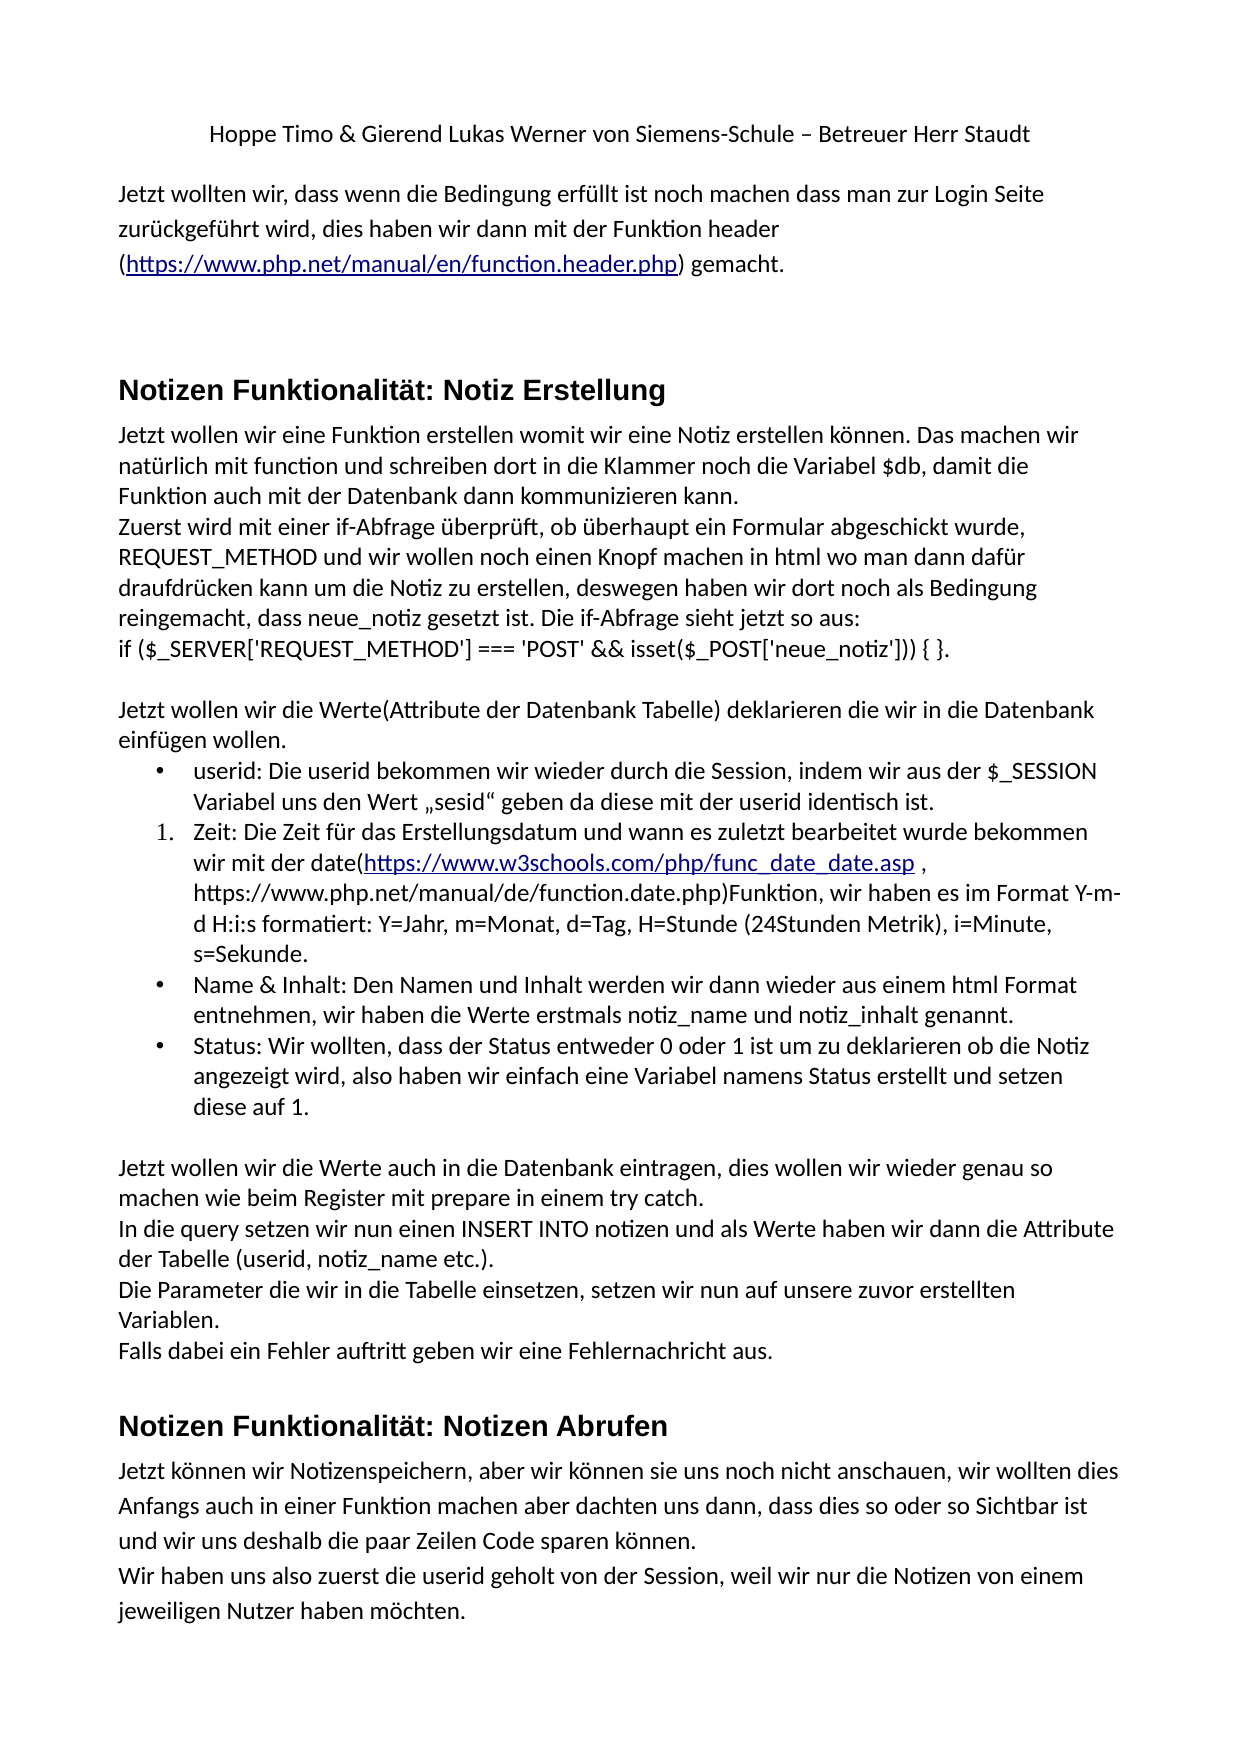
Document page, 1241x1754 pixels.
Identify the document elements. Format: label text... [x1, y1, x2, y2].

list Name & Inhalt: Den Namen und Inhalt werden wir dann wieder aus einem html Format entnehmen, wir haben die Werte erstmals notiz_name und notiz_inhalt genannt. [156, 969, 1122, 1030]
text Die Parameter die wir in die Tabelle einsetzen, setzen wir nun auf unsere zuvor erstellten Variablen. Falls dabei ein Fehler auftritt geben wir eine Fehlernachricht aus. [118, 1274, 1122, 1394]
text Jetzt wollen wir eine Funktion erstellen womit wir eine Notiz erstellen können. Das machen wir natürlich mit function und schreiben dort in die Klammer noch die Variabel $db, damit die Funktion auch mit der Datenbank dann kommunizieren kann. Zuerst wird mit einer if-Abfrage überprüft, ob überhaupt ein Formular abgeschickt wurde, REQUEST_METHOD und wir wollen noch einen Knopf machen in html wo man dann dafür draufdrücken kann um die Notiz zu erstellen, deswegen haben wir dort noch als Bedingung reingemacht, dass neue_notiz gesetzt ist. Die if-Abfrage sieht jetzt so aus: if ($_SERVER['REQUEST_METHOD'] === 'POST' && isset($_POST['neue_notiz'])) { }. [118, 419, 1122, 663]
list userid: Die userid bekommen wir wieder durch die Session, indem wir aus der $_SESSION Variabel uns den Wert „sesid“ geben da diese mit der userid identisch ist. [156, 755, 1122, 816]
subtitle Notizen Funktionalität: Notizen Abrufen [118, 1409, 1122, 1443]
text Jetzt wollten wir, dass wenn die Bedingung erfüllt ist noch machen dass man zur Login Seite zurückgeführt wird, dies haben wir dann mit der Funktion header (https://www.php.net/manual/en/function.header.php) gemacht. [118, 178, 1122, 279]
text Jetzt wollen wir die Werte(Attribute der Datenbank Tabelle) deklarieren die wir in die Datenbank einfügen wollen. [118, 663, 1122, 755]
text Jetzt können wir Notizenspeichern, aber wir können sie uns noch nicht anschauen, wir wollten dies Anfangs auch in einer Funktion machen aber dachten uns dann, dass dies so oder so Sichtbar ist und wir uns deshalb die paar Zeilen Code sparen können. Wir haben uns also zuerst die userid geholt von der Session, weil wir nur die Notizen von einem jeweiligen Nutzer haben möchten. [118, 1455, 1122, 1626]
text Jetzt wollen wir die Werte auch in die Datenbank eintragen, dies wollen wir wieder genau so machen wie beim Register mit prepare in einem try catch. In die query setzen wir nun einen INSERT INTO notizen und als Werte haben wir dann die Attribute der Tabelle (userid, notiz_name etc.). [118, 1152, 1122, 1274]
list Zeit: Die Zeit für das Erstellungsdatum und wann es zuletzt bearbeitet wurde bekommen wir mit der date(https://www.w3schools.com/php/func_date_date.asp , https://www.php.net/manual/de/function.date.php)Funktion, wir haben es im Format Y-m-d H:i:s formatiert: Y=Jahr, m=Monat, d=Tag, H=Stunde (24Stunden Metrik), i=Minute, s=Sekunde. [156, 816, 1122, 969]
list Status: Wir wollten, dass der Status entweder 0 oder 1 ist um zu deklarieren ob die Notiz angezeigt wird, also haben wir einfach eine Variabel namens Status erstellt und setzen diese auf 1. [156, 1030, 1122, 1121]
subtitle Notizen Funktionalität: Notiz Erstellung [118, 373, 1122, 407]
